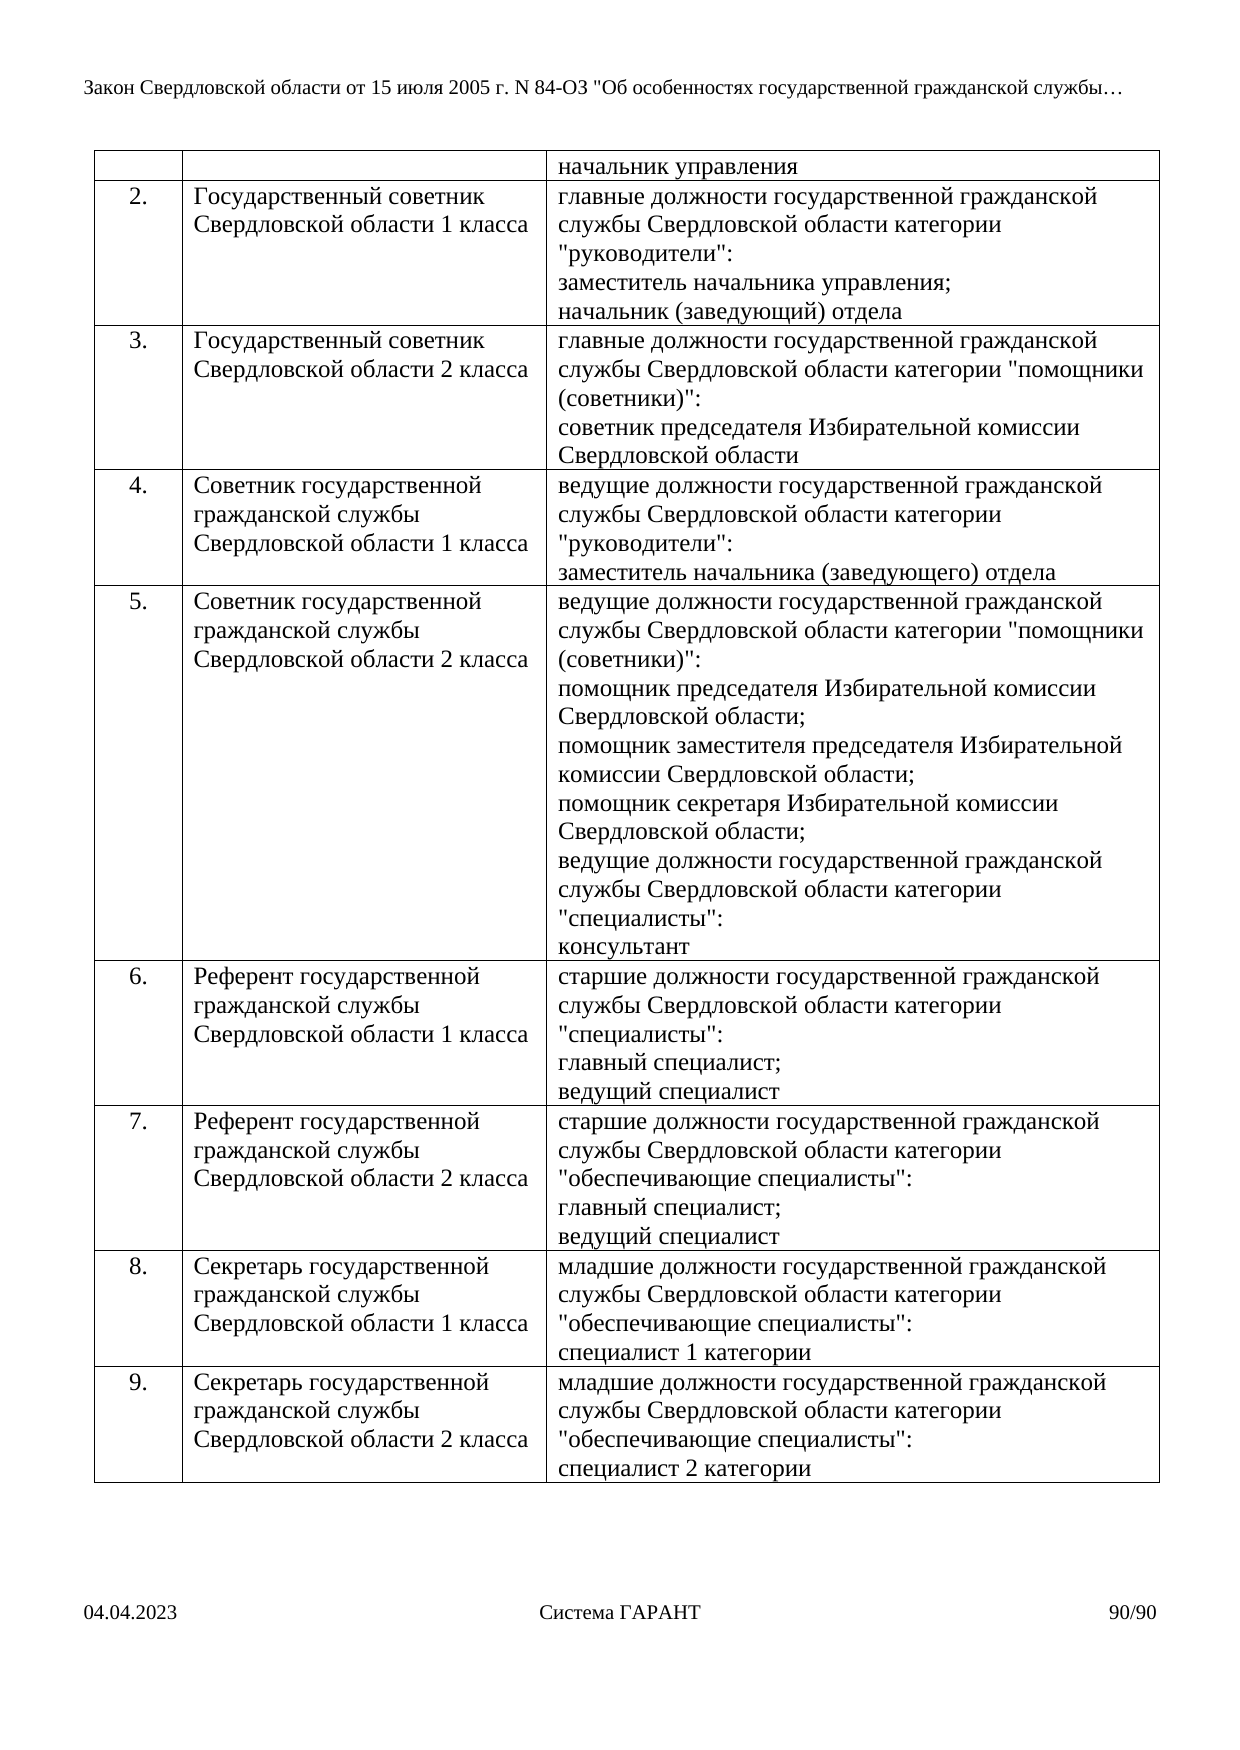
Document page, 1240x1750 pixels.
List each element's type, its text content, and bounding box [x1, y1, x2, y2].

table_cell 7. [95, 1106, 182, 1250]
table_cell Референт государственной гражданской службы Свердловской области 2 класса [183, 1106, 546, 1250]
table_cell Государственный советник Свердловской области 1 класса [183, 181, 546, 324]
table_cell главные должности государственной гражданской службы Свердловской области категории "руководители": заместитель начальника управления; начальник (заведующий) отдела [547, 181, 1159, 324]
table_cell ведущие должности государственной гражданской службы Свердловской области категории "руководители": заместитель начальника (заведующего) отдела [547, 470, 1159, 585]
table_cell [183, 151, 546, 180]
table_cell 4. [95, 470, 182, 585]
table_cell 9. [95, 1367, 182, 1482]
table_cell Секретарь государственной гражданской службы Свердловской области 1 класса [183, 1251, 546, 1366]
table_cell главные должности государственной гражданской службы Свердловской области категории "помощники (советники)": советник председателя Избирательной комиссии Свердловской области [547, 326, 1159, 469]
table_cell 3. [95, 326, 182, 469]
table_cell 8. [95, 1251, 182, 1366]
table_cell 2. [95, 181, 182, 324]
table_cell старшие должности государственной гражданской службы Свердловской области категории "специалисты": главный специалист; ведущий специалист [547, 961, 1159, 1105]
table_cell Советник государственной гражданской службы Свердловской области 2 класса [183, 586, 546, 960]
table_cell 5. [95, 586, 182, 960]
table_cell младшие должности государственной гражданской службы Свердловской области категории "обеспечивающие специалисты": специалист 1 категории [547, 1251, 1159, 1366]
table_cell Референт государственной гражданской службы Свердловской области 1 класса [183, 961, 546, 1105]
table_cell [95, 151, 182, 180]
table_cell Государственный советник Свердловской области 2 класса [183, 326, 546, 469]
table_cell младшие должности государственной гражданской службы Свердловской области категории "обеспечивающие специалисты": специалист 2 категории [547, 1367, 1159, 1482]
table_cell Советник государственной гражданской службы Свердловской области 1 класса [183, 470, 546, 585]
table_cell старшие должности государственной гражданской службы Свердловской области категории "обеспечивающие специалисты": главный специалист; ведущий специалист [547, 1106, 1159, 1250]
table_cell Секретарь государственной гражданской службы Свердловской области 2 класса [183, 1367, 546, 1482]
table_cell 6. [95, 961, 182, 1105]
table_cell ведущие должности государственной гражданской службы Свердловской области категории "помощники (советники)": помощник председателя Избирательной комиссии Свердловской области; помощник заместителя председателя Избирательной комиссии Свердловской области; помощник секретаря Избирательной комиссии Свердловской области; ведущие должности государственной гражданской службы Свердловской области категории "специалисты": консультант [547, 586, 1159, 960]
table_cell начальник управления [547, 151, 1159, 180]
